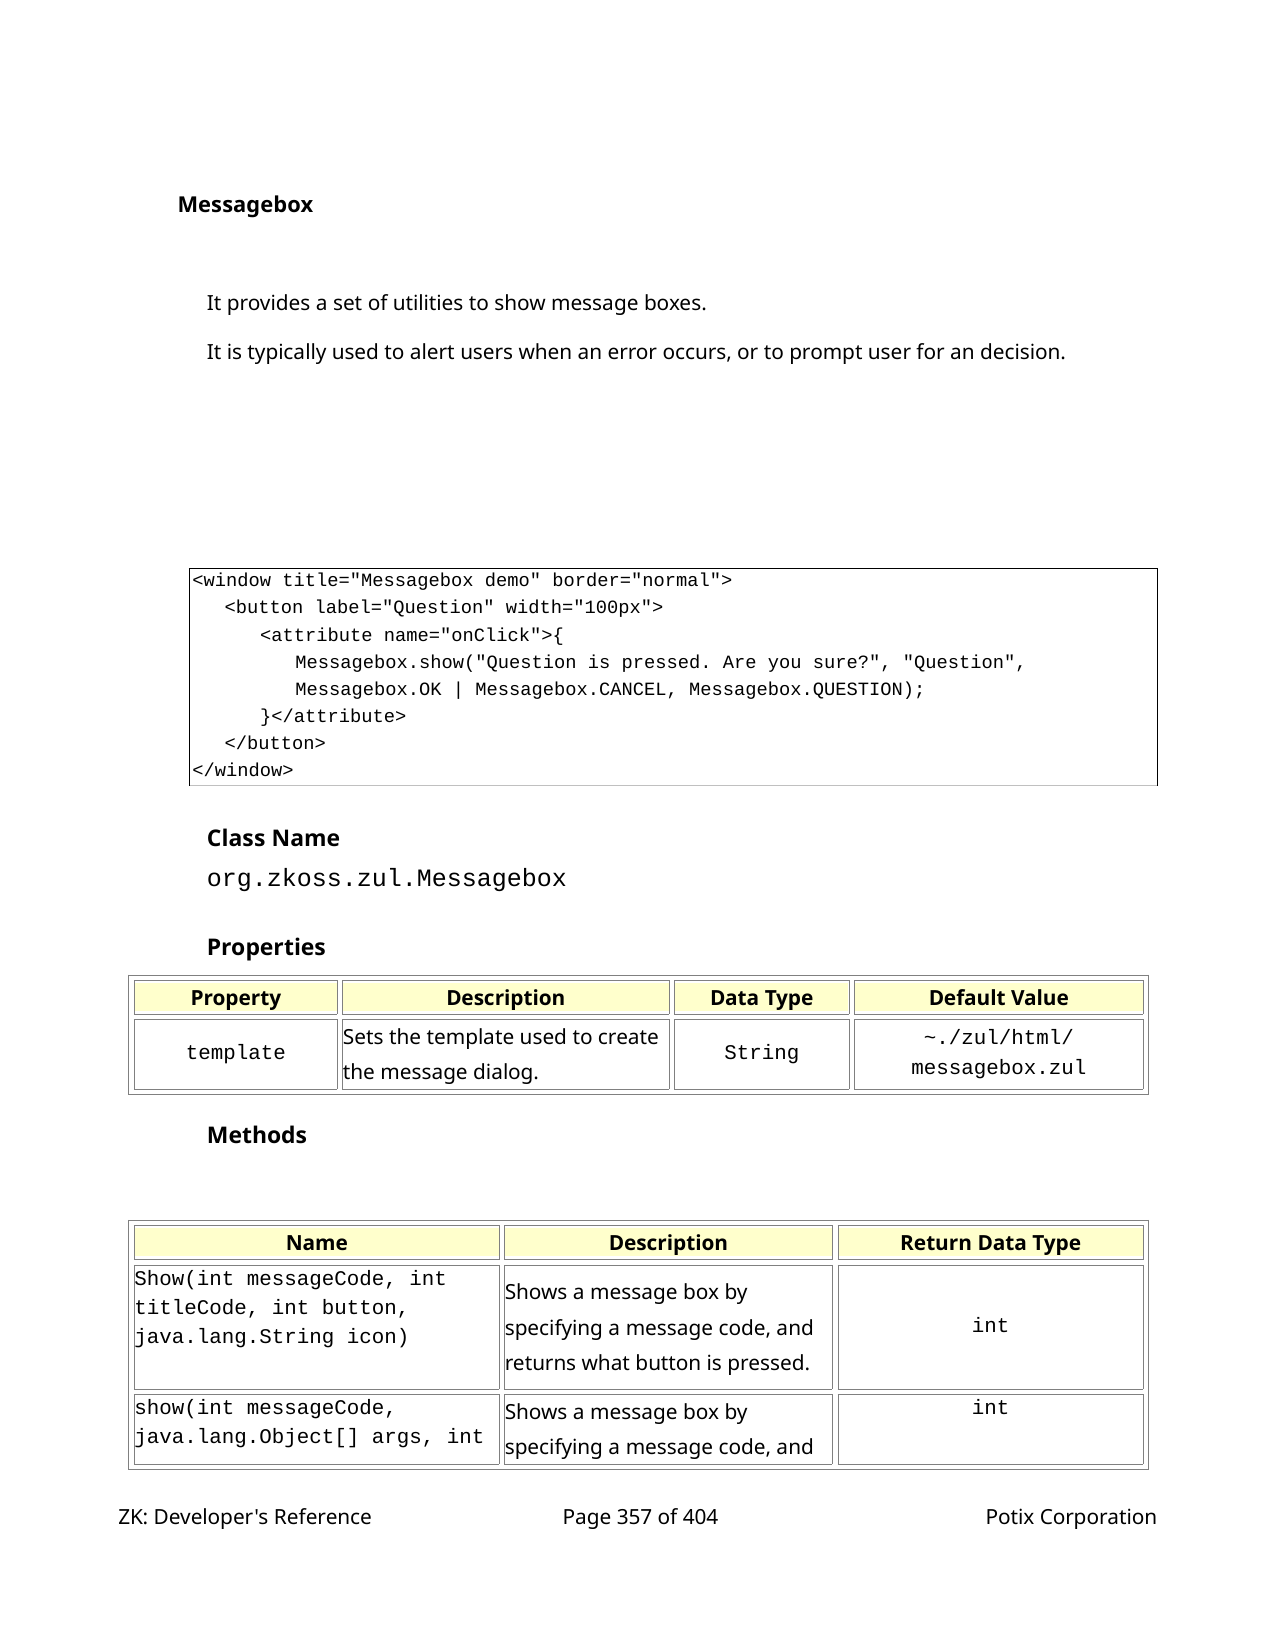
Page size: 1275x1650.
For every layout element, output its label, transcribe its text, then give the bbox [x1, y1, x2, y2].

table_cell template [131, 1014, 340, 1089]
text Messagebox.OK | Messagebox.CANCEL, Messagebox.QUESTION); [190, 677, 1157, 701]
text org.zkoss.zul.Messagebox [207, 866, 1157, 894]
table_header Description [502, 1221, 835, 1259]
subtitle Messagebox [177, 189, 1157, 219]
subtitle Class Name [207, 822, 1157, 853]
table_header Name [131, 1221, 502, 1259]
text }</attribute> [190, 704, 1157, 728]
text <attribute name="onClick">{ [190, 622, 1157, 647]
table_cell show(int messageCode, java.lang.Object[] args, int [131, 1389, 502, 1463]
text <window title="Messagebox demo" border="normal"> [190, 569, 1157, 592]
table_header Default Value [851, 976, 1146, 1014]
text It provides a set of utilities to show message boxes. [207, 288, 1157, 317]
table_cell int [835, 1259, 1146, 1389]
table_header Data Type [672, 976, 851, 1014]
table_header Description [340, 976, 672, 1014]
text It is typically used to alert users when an error occurs, or to prompt user for an decision. [207, 337, 1157, 365]
text </window> [190, 758, 1157, 785]
table_cell Shows a message box by specifying a message code, and returns what button is pressed. [502, 1259, 835, 1389]
subtitle Properties [207, 931, 1157, 962]
table_cell int [835, 1389, 1146, 1463]
table_cell String [672, 1014, 851, 1089]
table_cell Sets the template used to create the message dialog. [340, 1014, 672, 1089]
table_cell Show(int messageCode, int titleCode, int button, java.lang.String icon) [131, 1259, 502, 1389]
text </button> [190, 731, 1157, 755]
subtitle Methods [207, 1119, 1157, 1150]
table_header Return Data Type [835, 1221, 1146, 1259]
text <button label="Question" width="100px"> [190, 595, 1157, 619]
table_header Property [131, 976, 340, 1014]
table_cell ~./zul/html/messagebox.zul [851, 1014, 1146, 1089]
table_cell Shows a message box by specifying a message code, and [502, 1389, 835, 1463]
text Messagebox.show("Question is pressed. Are you sure?", "Question", [190, 649, 1157, 674]
